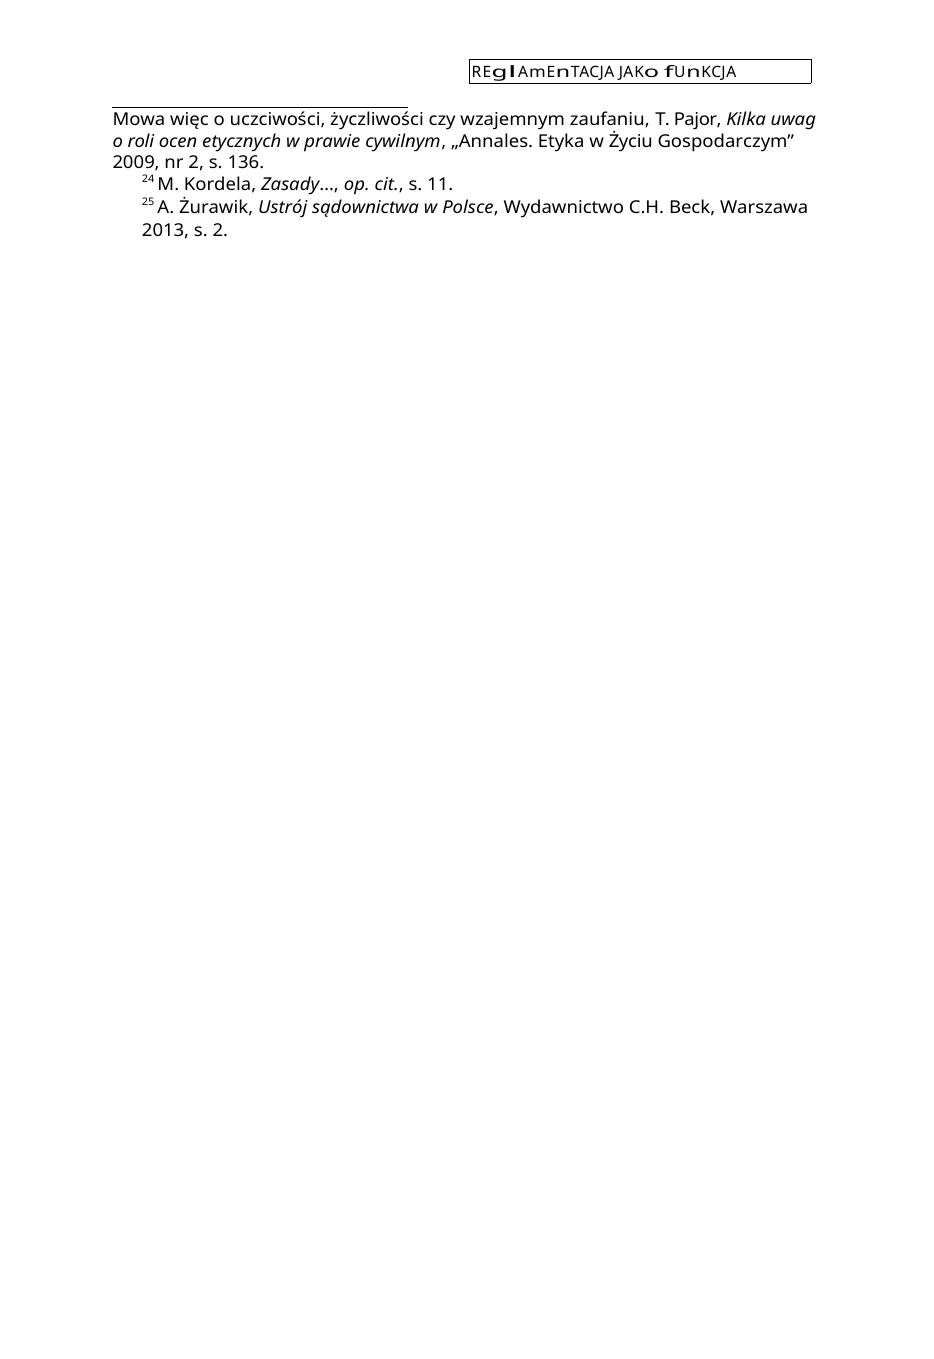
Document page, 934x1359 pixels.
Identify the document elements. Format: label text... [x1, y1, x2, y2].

text Mowa więc o uczciwości, życzliwości czy wzajemnym zaufaniu, T. Pajor, Kilka uwag o roli ocen etycznych w prawie cywilnym, „Annales. Etyka w Życiu Gospodarczym” 2009, nr 2, s. 136. [112, 109, 821, 173]
text 24 M. Kordela, Zasady…, op. cit., s. 11. [142, 173, 821, 195]
text 25 A. Żurawik, Ustrój sądownictwa w Polsce, Wydawnictwo C.H. Beck, Warszawa 2013, s. 2. [142, 195, 821, 241]
